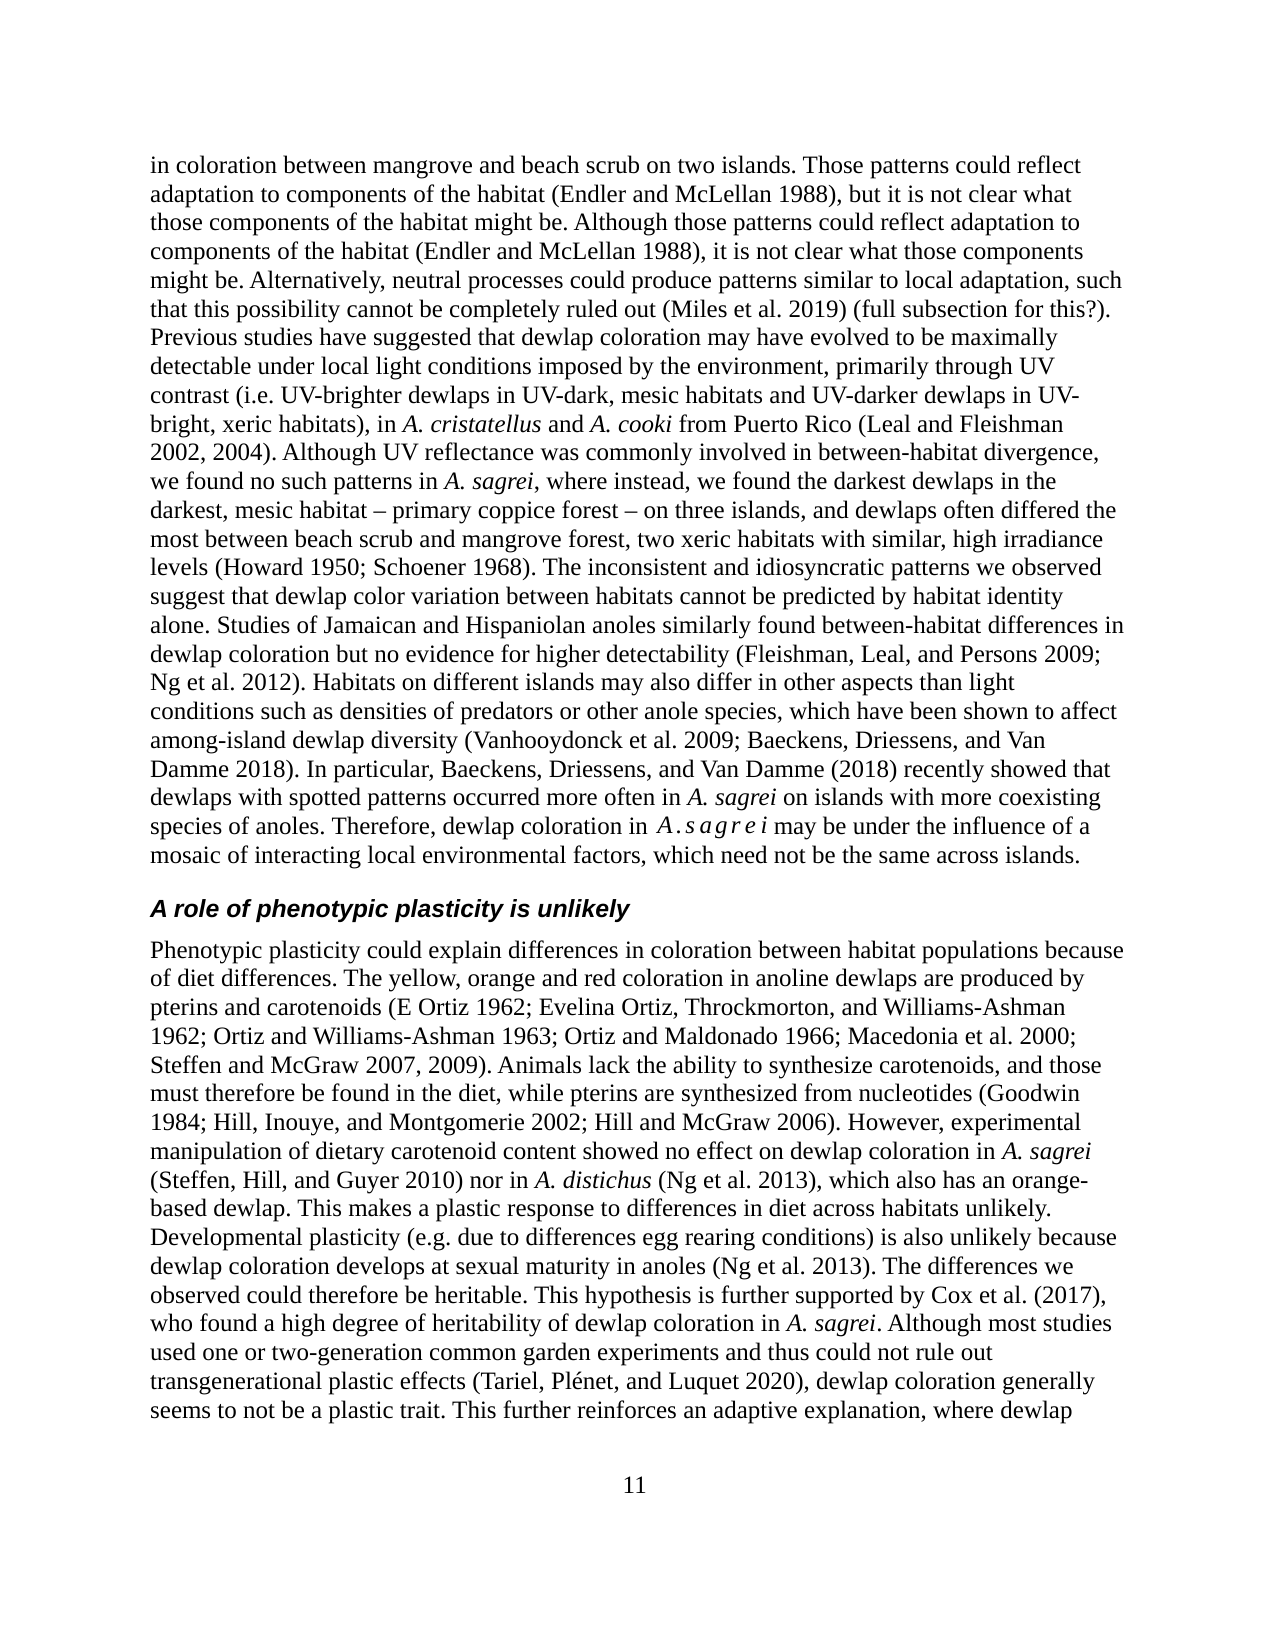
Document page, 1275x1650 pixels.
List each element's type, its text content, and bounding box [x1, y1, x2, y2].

subtitle A role of phenotypic plasticity is unlikely [150, 894, 1125, 922]
text Phenotypic plasticity could explain differences in coloration between habitat populations because of diet differences. The yellow, orange and red coloration in anoline dewlaps are produced by pterins and carotenoids (E Ortiz 1962; Evelina Ortiz, Throckmorton, and Williams-Ashman 1962; Ortiz and Williams-Ashman 1963; Ortiz and Maldonado 1966; Macedonia et al. 2000; Steffen and McGraw 2007, 2009). Animals lack the ability to synthesize carotenoids, and those must therefore be found in the diet, while pterins are synthesized from nucleotides (Goodwin 1984; Hill, Inouye, and Montgomerie 2002; Hill and McGraw 2006). However, experimental manipulation of dietary carotenoid content showed no effect on dewlap coloration in A. sagrei (Steffen, Hill, and Guyer 2010) nor in A. distichus (Ng et al. 2013), which also has an orange-based dewlap. This makes a plastic response to differences in diet across habitats unlikely. Developmental plasticity (e.g. due to differences egg rearing conditions) is also unlikely because dewlap coloration develops at sexual maturity in anoles (Ng et al. 2013). The differences we observed could therefore be heritable. This hypothesis is further supported by Cox et al. (2017), who found a high degree of heritability of dewlap coloration in A. sagrei. Although most studies used one or two-generation common garden experiments and thus could not rule out transgenerational plastic effects (Tariel, Plénet, and Luquet 2020), dewlap coloration generally seems to not be a plastic trait. This further reinforces an adaptive explanation, where dewlap [150, 935, 1125, 1423]
text in coloration between mangrove and beach scrub on two islands. Those patterns could reflect adaptation to components of the habitat (Endler and McLellan 1988), but it is not clear what those components of the habitat might be. Although those patterns could reflect adaptation to components of the habitat (Endler and McLellan 1988), it is not clear what those components might be. Alternatively, neutral processes could produce patterns similar to local adaptation, such that this possibility cannot be completely ruled out (Miles et al. 2019) (full subsection for this?). Previous studies have suggested that dewlap coloration may have evolved to be maximally detectable under local light conditions imposed by the environment, primarily through UV contrast (i.e. UV-brighter dewlaps in UV-dark, mesic habitats and UV-darker dewlaps in UV-bright, xeric habitats), in A. cristatellus and A. cooki from Puerto Rico (Leal and Fleishman 2002, 2004). Although UV reflectance was commonly involved in between-habitat divergence, we found no such patterns in A. sagrei, where instead, we found the darkest dewlaps in the darkest, mesic habitat – primary coppice forest – on three islands, and dewlaps often differed the most between beach scrub and mangrove forest, two xeric habitats with similar, high irradiance levels (Howard 1950; Schoener 1968). The inconsistent and idiosyncratic patterns we observed suggest that dewlap color variation between habitats cannot be predicted by habitat identity alone. Studies of Jamaican and Hispaniolan anoles similarly found between-habitat differences in dewlap coloration but no evidence for higher detectability (Fleishman, Leal, and Persons 2009; Ng et al. 2012). Habitats on different islands may also differ in other aspects than light conditions such as densities of predators or other anole species, which have been shown to affect among-island dewlap diversity (Vanhooydonck et al. 2009; Baeckens, Driessens, and Van Damme 2018). In particular, Baeckens, Driessens, and Van Damme (2018) recently showed that dewlaps with spotted patterns occurred more often in A. sagrei on islands with more coexisting species of anoles. Therefore, dewlap coloration in may be under the influence of a mosaic of interacting local environmental factors, which need not be the same across islands. [150, 150, 1125, 869]
